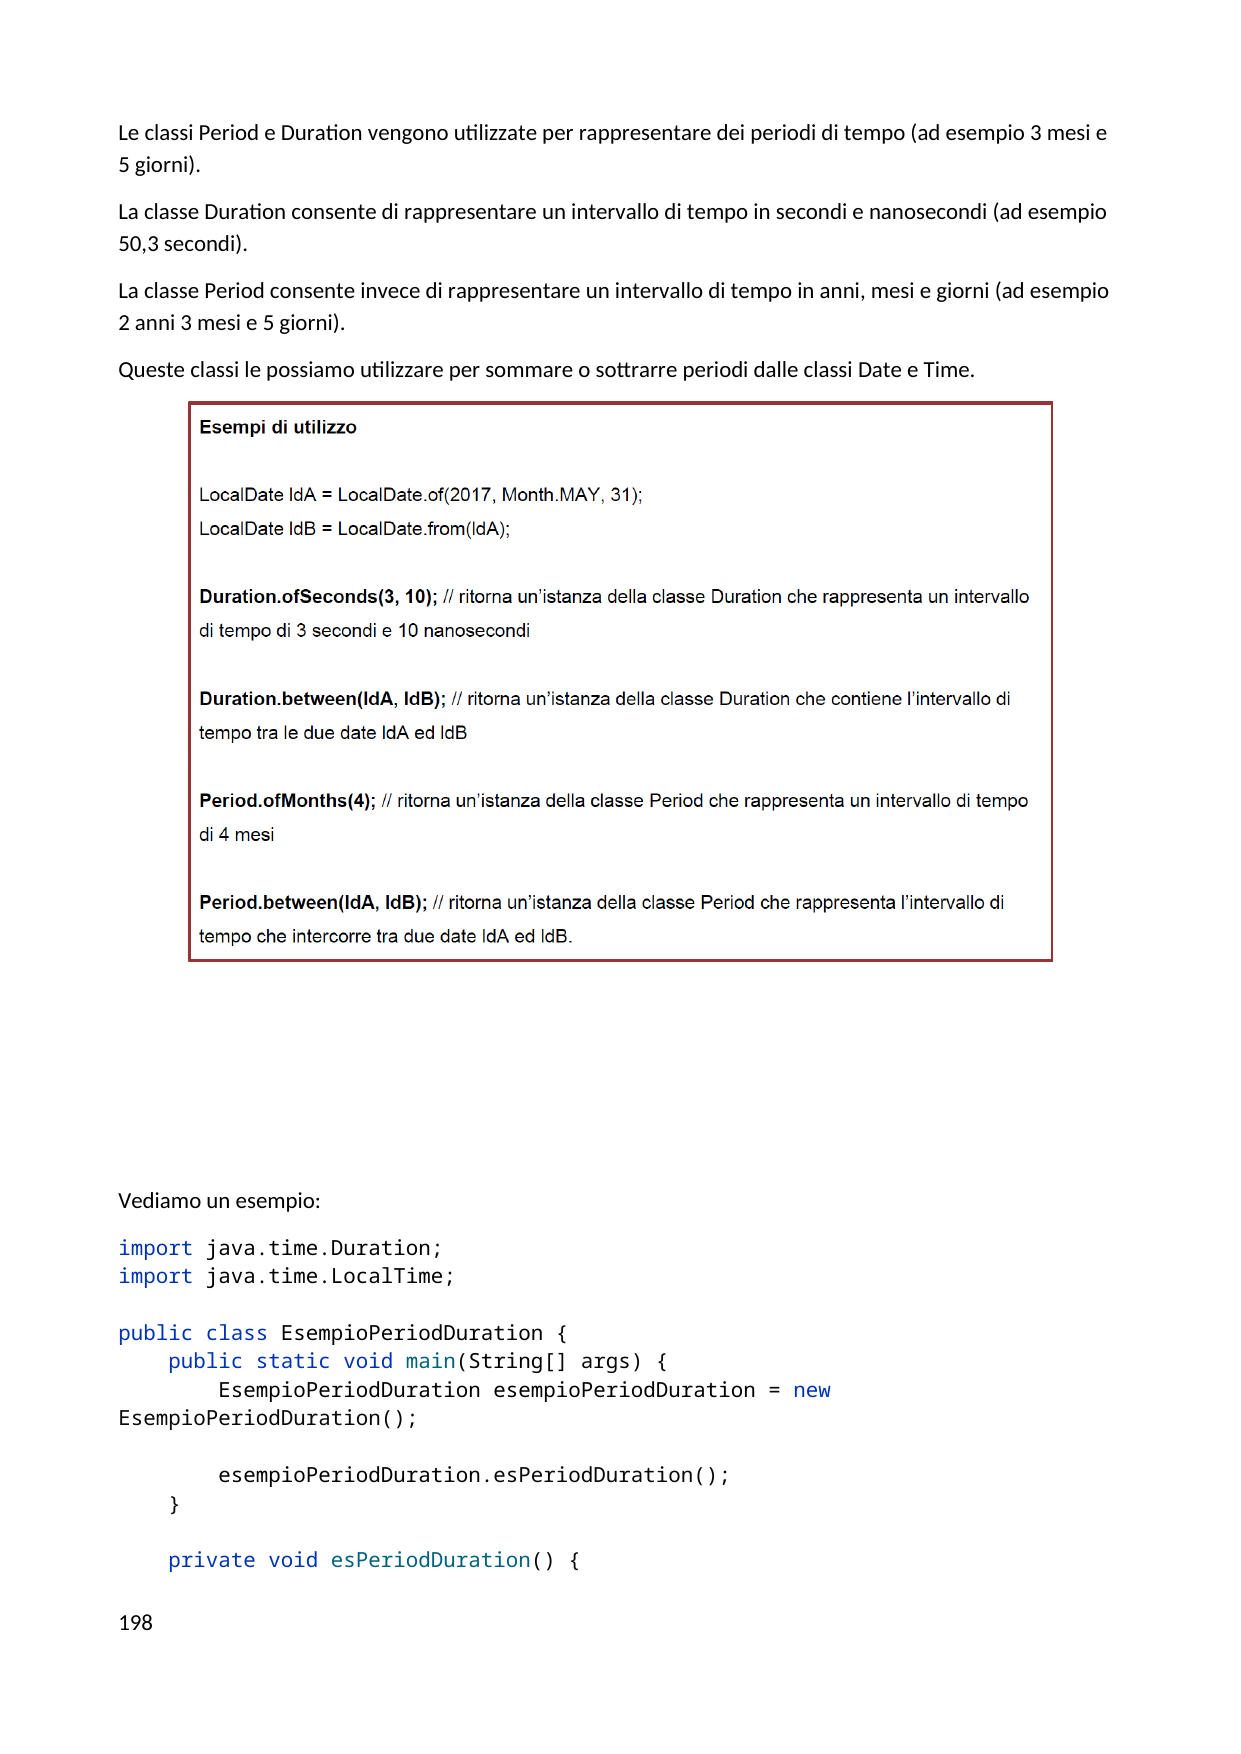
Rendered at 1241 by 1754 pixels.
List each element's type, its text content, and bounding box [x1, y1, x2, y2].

picture [187, 401, 1053, 962]
text Le classi Period e Duration vengono utilizzate per rappresentare dei periodi di tempo (ad esempio 3 mesi e 5 giorni). [118, 118, 1122, 178]
text import java.time.Duration; import java.time.LocalTime; public class EsempioPeriodDuration { public static void main(String[] args) { EsempioPeriodDuration esempioPeriodDuration = new EsempioPeriodDuration(); esempioPeriodDuration.esPeriodDuration(); } private void esPeriodDuration() { [118, 1233, 1122, 1574]
text Queste classi le possiamo utilizzare per sommare o sottrarre periodi dalle classi Date e Time. [118, 355, 1122, 383]
text La classe Duration consente di rappresentare un intervallo di tempo in secondi e nanosecondi (ad esempio 50,3 secondi). [118, 197, 1122, 257]
text La classe Period consente invece di rappresentare un intervallo di tempo in anni, mesi e giorni (ad esempio 2 anni 3 mesi e 5 giorni). [118, 276, 1122, 336]
text Vediamo un esempio: [118, 1186, 1122, 1214]
